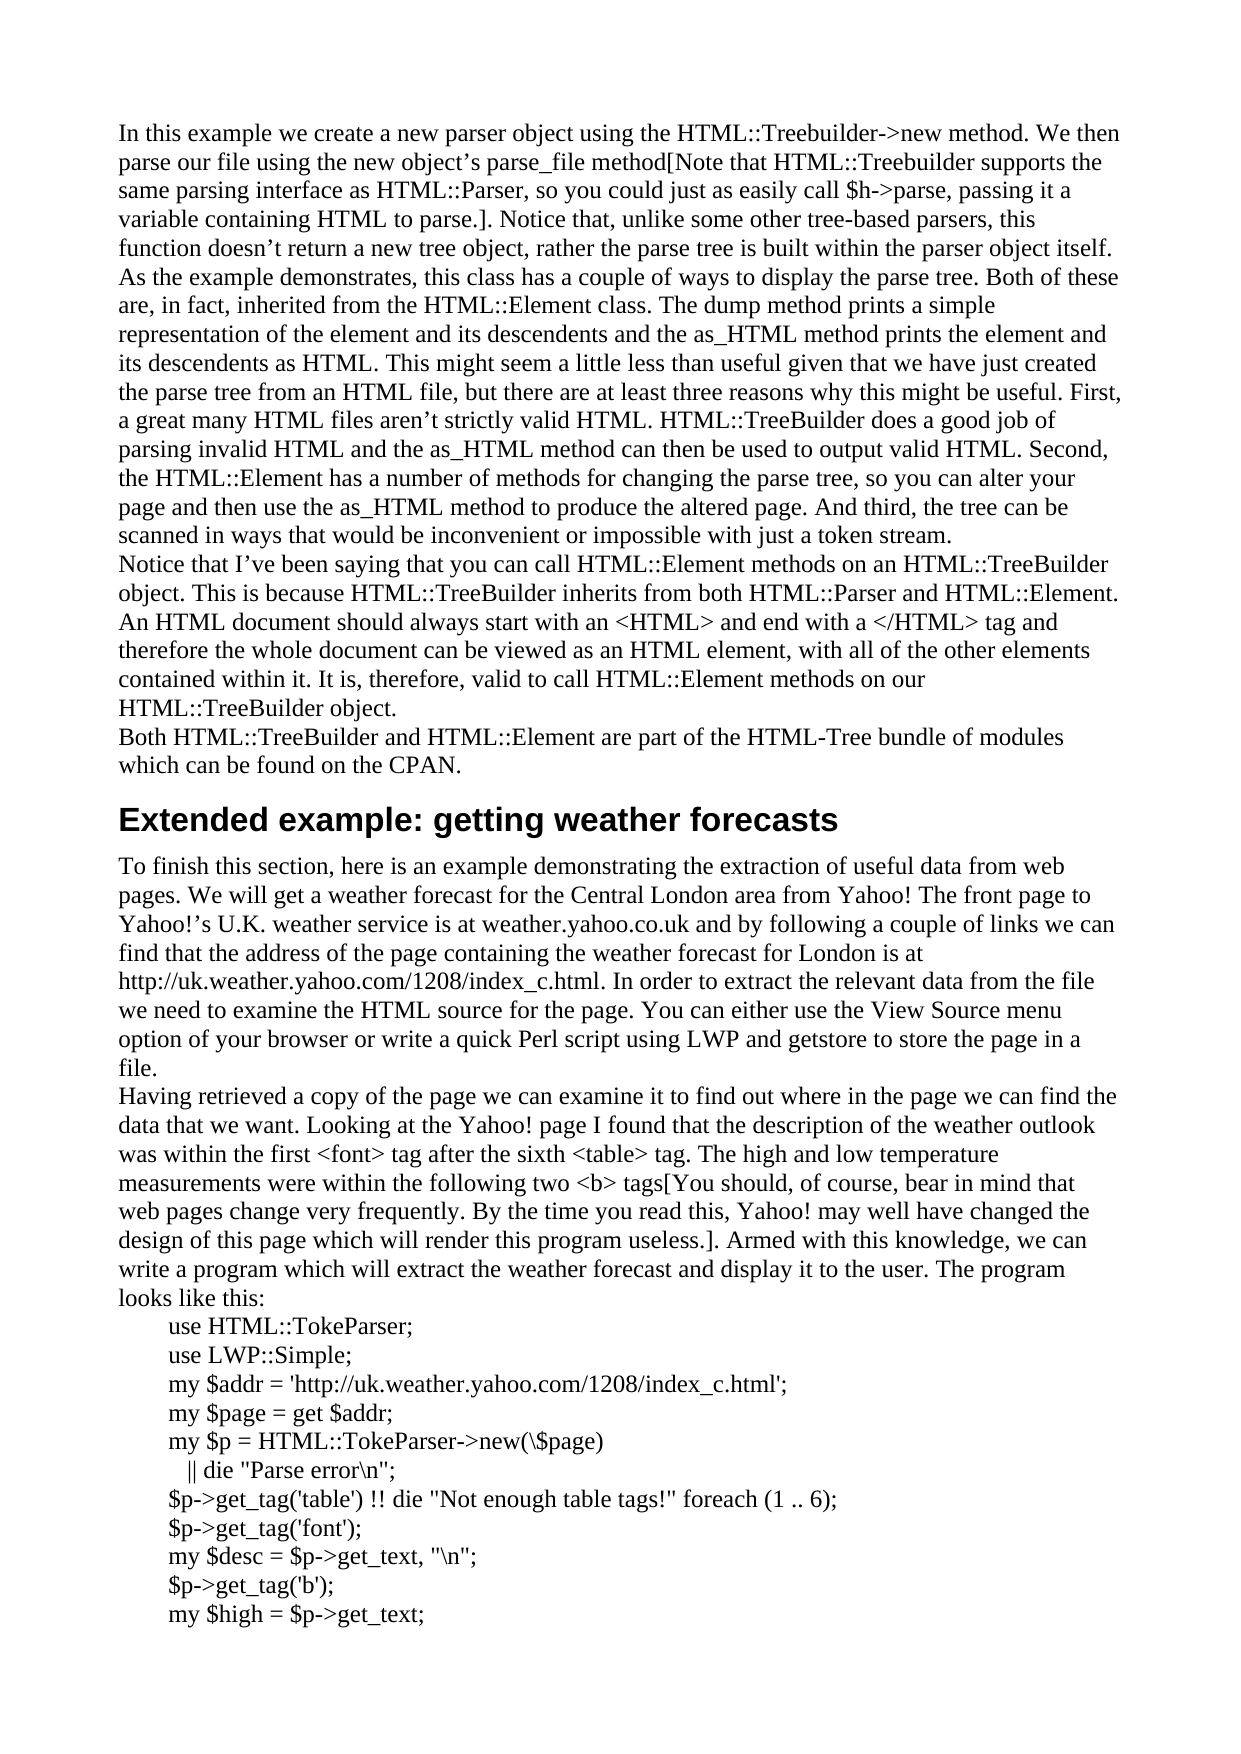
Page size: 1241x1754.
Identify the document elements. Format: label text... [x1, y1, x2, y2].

text my $addr = 'http://uk.weather.yahoo.com/1208/index_c.html'; [118, 1369, 1122, 1398]
subtitle Extended example: getting weather forecasts [118, 800, 1122, 839]
text $p->get_tag('b'); [118, 1570, 1122, 1599]
text use HTML::TokeParser; [118, 1311, 1122, 1340]
text use LWP::Simple; [118, 1340, 1122, 1369]
text In this example we create a new parser object using the HTML::Treebuilder->new method. We then parse our file using the new object’s parse_file method[Note that HTML::Treebuilder supports the same parsing interface as HTML::Parser, so you could just as easily call $h->parse, passing it a variable containing HTML to parse.]. Notice that, unlike some other tree-based parsers, this function doesn’t return a new tree object, rather the parse tree is built within the parser object itself. [118, 118, 1122, 262]
text my $page = get $addr; [118, 1398, 1122, 1426]
text To finish this section, here is an example demonstrating the extraction of useful data from web pages. We will get a weather forecast for the Central London area from Yahoo! The front page to Yahoo!’s U.K. weather service is at weather.yahoo.co.uk and by following a couple of links we can find that the address of the page containing the weather forecast for London is at http://uk.weather.yahoo.com/1208/index_c.html. In order to extract the relevant data from the file we need to examine the HTML source for the page. You can either use the View Source menu option of your browser or write a quick Perl script using LWP and getstore to store the page in a file. [118, 851, 1122, 1081]
text $p->get_tag('table') !! die "Not enough table tags!" foreach (1 .. 6); [118, 1484, 1122, 1513]
text my $p = HTML::TokeParser->new(\$page) [118, 1426, 1122, 1455]
text my $high = $p->get_text; [118, 1599, 1122, 1628]
text Notice that I’ve been saying that you can call HTML::Element methods on an HTML::TreeBuilder object. This is because HTML::TreeBuilder inherits from both HTML::Parser and HTML::Element. An HTML document should always start with an <HTML> and end with a </HTML> tag and therefore the whole document can be viewed as an HTML element, with all of the other elements contained within it. It is, therefore, valid to call HTML::Element methods on our HTML::TreeBuilder object. [118, 549, 1122, 722]
text my $desc = $p->get_text, "\n"; [118, 1541, 1122, 1570]
text Having retrieved a copy of the page we can examine it to find out where in the page we can find the data that we want. Looking at the Yahoo! page I found that the description of the weather outlook was within the first <font> tag after the sixth <table> tag. The high and low temperature measurements were within the following two <b> tags[You should, of course, bear in mind that web pages change very frequently. By the time you read this, Yahoo! may well have changed the design of this page which will render this program useless.]. Armed with this knowledge, we can write a program which will extract the weather forecast and display it to the user. The program looks like this: [118, 1081, 1122, 1311]
text || die "Parse error\n"; [118, 1455, 1122, 1484]
text As the example demonstrates, this class has a couple of ways to display the parse tree. Both of these are, in fact, inherited from the HTML::Element class. The dump method prints a simple representation of the element and its descendents and the as_HTML method prints the element and its descendents as HTML. This might seem a little less than useful given that we have just created the parse tree from an HTML file, but there are at least three reasons why this might be useful. First, a great many HTML files aren’t strictly valid HTML. HTML::TreeBuilder does a good job of parsing invalid HTML and the as_HTML method can then be used to output valid HTML. Second, the HTML::Element has a number of methods for changing the parse tree, so you can alter your page and then use the as_HTML method to produce the altered page. And third, the tree can be scanned in ways that would be inconvenient or impossible with just a token stream. [118, 262, 1122, 549]
text $p->get_tag('font'); [118, 1513, 1122, 1541]
text Both HTML::TreeBuilder and HTML::Element are part of the HTML-Tree bundle of modules which can be found on the CPAN. [118, 722, 1122, 779]
